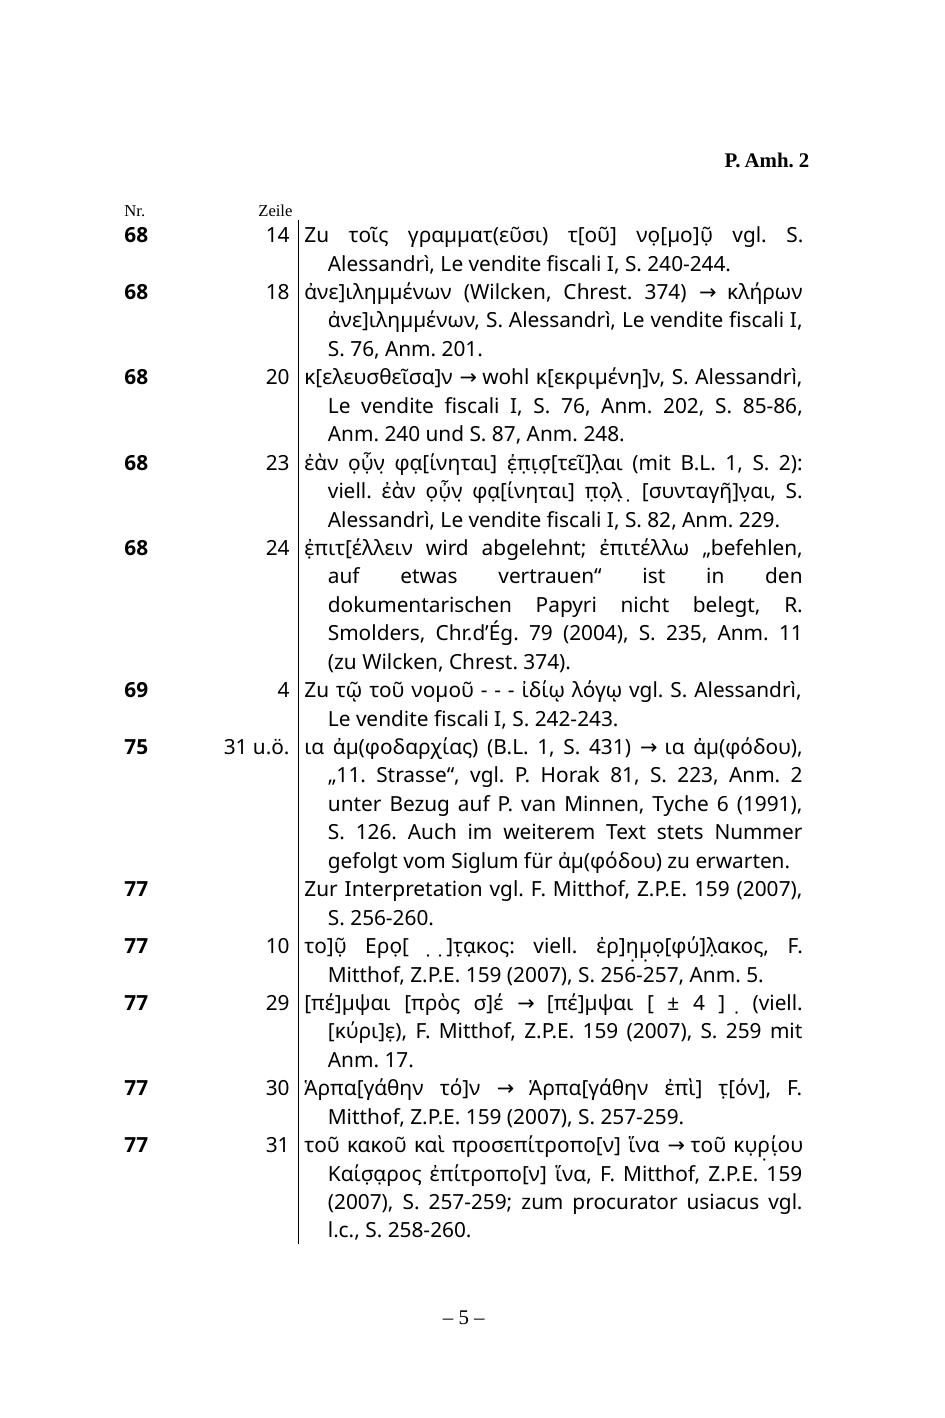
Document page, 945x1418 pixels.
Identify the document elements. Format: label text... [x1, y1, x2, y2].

table_cell 24 [207, 533, 298, 675]
table_cell 77 [118, 931, 207, 988]
table_cell ἐὰν ο̣ὖ̣ν̣ φα̣[ίνηται] ἐ̣π̣ι̣σ̣[τεῖ]λ̣αι (mit B.L. 1, S. 2): viell. ἐὰν ο̣ὖ̣ν̣ φα̣[ίνηται] π̣ο̣λ̣ ̣ [συνταγῆ]ν̣αι, S. Alessandrì, Le vendite fiscali I, S. 82, Anm. 229. [299, 448, 809, 533]
table_cell Ἁρπα[γάθην τό]ν → Ἁρπα[γάθην ἐπὶ] τ̣[όν], F. Mitthof, Z.P.E. 159 (2007), S. 257-259. [299, 1074, 809, 1130]
table_cell 77 [118, 874, 207, 931]
table_cell Zu τῷ τοῦ νομοῦ - - - ἰδίῳ λόγῳ vgl. S. Alessandrì, Le vendite fiscali I, S. 242-243. [299, 675, 809, 732]
table_header [298, 201, 809, 220]
table_cell 18 [207, 277, 298, 362]
table_cell 68 [118, 277, 207, 362]
table_cell 31 [207, 1130, 298, 1244]
table_cell [207, 874, 298, 931]
table_cell 77 [118, 988, 207, 1073]
table_header Nr. [118, 201, 207, 220]
table_cell 77 [118, 1074, 207, 1130]
table_cell Zur Interpretation vgl. F. Mitthof, Z.P.E. 159 (2007), S. 256-260. [299, 874, 809, 931]
table_cell 31 u.ö. [207, 732, 298, 874]
table_cell 30 [207, 1074, 298, 1130]
table_cell κ[ελευσθεῖσα]ν → wohl κ[εκριμένη]ν, S. Alessandrì, Le vendite fiscali I, S. 76, Anm. 202, S. 85-86, Anm. 240 und S. 87, Anm. 248. [299, 363, 809, 448]
table_cell 68 [118, 220, 207, 277]
table_cell 77 [118, 1130, 207, 1244]
table_cell 68 [118, 533, 207, 675]
table_cell 69 [118, 675, 207, 732]
table_cell το]ῦ̣ Ερο̣[ ̣ ̣]τ̣α̣κος: viell. ἐρ]η̣μ̣ο̣[φύ]λ̣ακος, F. Mitthof, Z.P.E. 159 (2007), S. 256-257, Anm. 5. [299, 931, 809, 988]
table_cell [πέ]μψαι [πρὸς σ]έ → [πέ]μψαι [ ± 4 ] ̣ (viell. [κύρι]ε̣), F. Mitthof, Z.P.E. 159 (2007), S. 259 mit Anm. 17. [299, 988, 809, 1073]
table_cell 10 [207, 931, 298, 988]
table_cell 29 [207, 988, 298, 1073]
table_cell τοῦ κακοῦ καὶ προσεπίτροπο[ν] ἵνα → τοῦ κυ̣ρ̣ί̣ου Καίσ̣α̣ρος ἐπίτροπο[ν] ἵνα, F. Mitthof, Z.P.E. 159 (2007), S. 257-259; zum procurator usiacus vgl. l.c., S. 258-260. [299, 1130, 809, 1244]
table_cell 20 [207, 363, 298, 448]
table_cell 75 [118, 732, 207, 874]
table_header Zeile [207, 201, 298, 220]
table_cell ια ἀμ(φοδαρχίας) (B.L. 1, S. 431) → ια ἀμ(φόδου), „11. Strasse“, vgl. P. Horak 81, S. 223, Anm. 2 unter Bezug auf P. van Minnen, Tyche 6 (1991), S. 126. Auch im weiterem Text stets Nummer gefolgt vom Siglum für ἀμ(φόδου) zu erwarten. [299, 732, 809, 874]
table_cell Zu τοῖς γραμματ(εῦσι) τ[οῦ] νο̣[μο]ῦ̣ vgl. S. Alessandrì, Le vendite fiscali I, S. 240-244. [299, 220, 809, 277]
table_cell 4 [207, 675, 298, 732]
table_cell ἐ̣πιτ[έλλειν wird abgelehnt; ἐπιτέλλω „befehlen, auf etwas vertrauen“ ist in den dokumentarischen Papyri nicht belegt, R. Smolders, Chr.d’Ég. 79 (2004), S. 235, Anm. 11 (zu Wilcken, Chrest. 374). [299, 533, 809, 675]
table_cell 68 [118, 363, 207, 448]
table_cell 23 [207, 448, 298, 533]
table_cell 14 [207, 220, 298, 277]
table_cell 68 [118, 448, 207, 533]
table_cell ἀνε]ιλημμένων (Wilcken, Chrest. 374) → κλήρων ἀνε]ιλημμένων, S. Alessandrì, Le vendite fiscali I, S. 76, Anm. 201. [299, 277, 809, 362]
